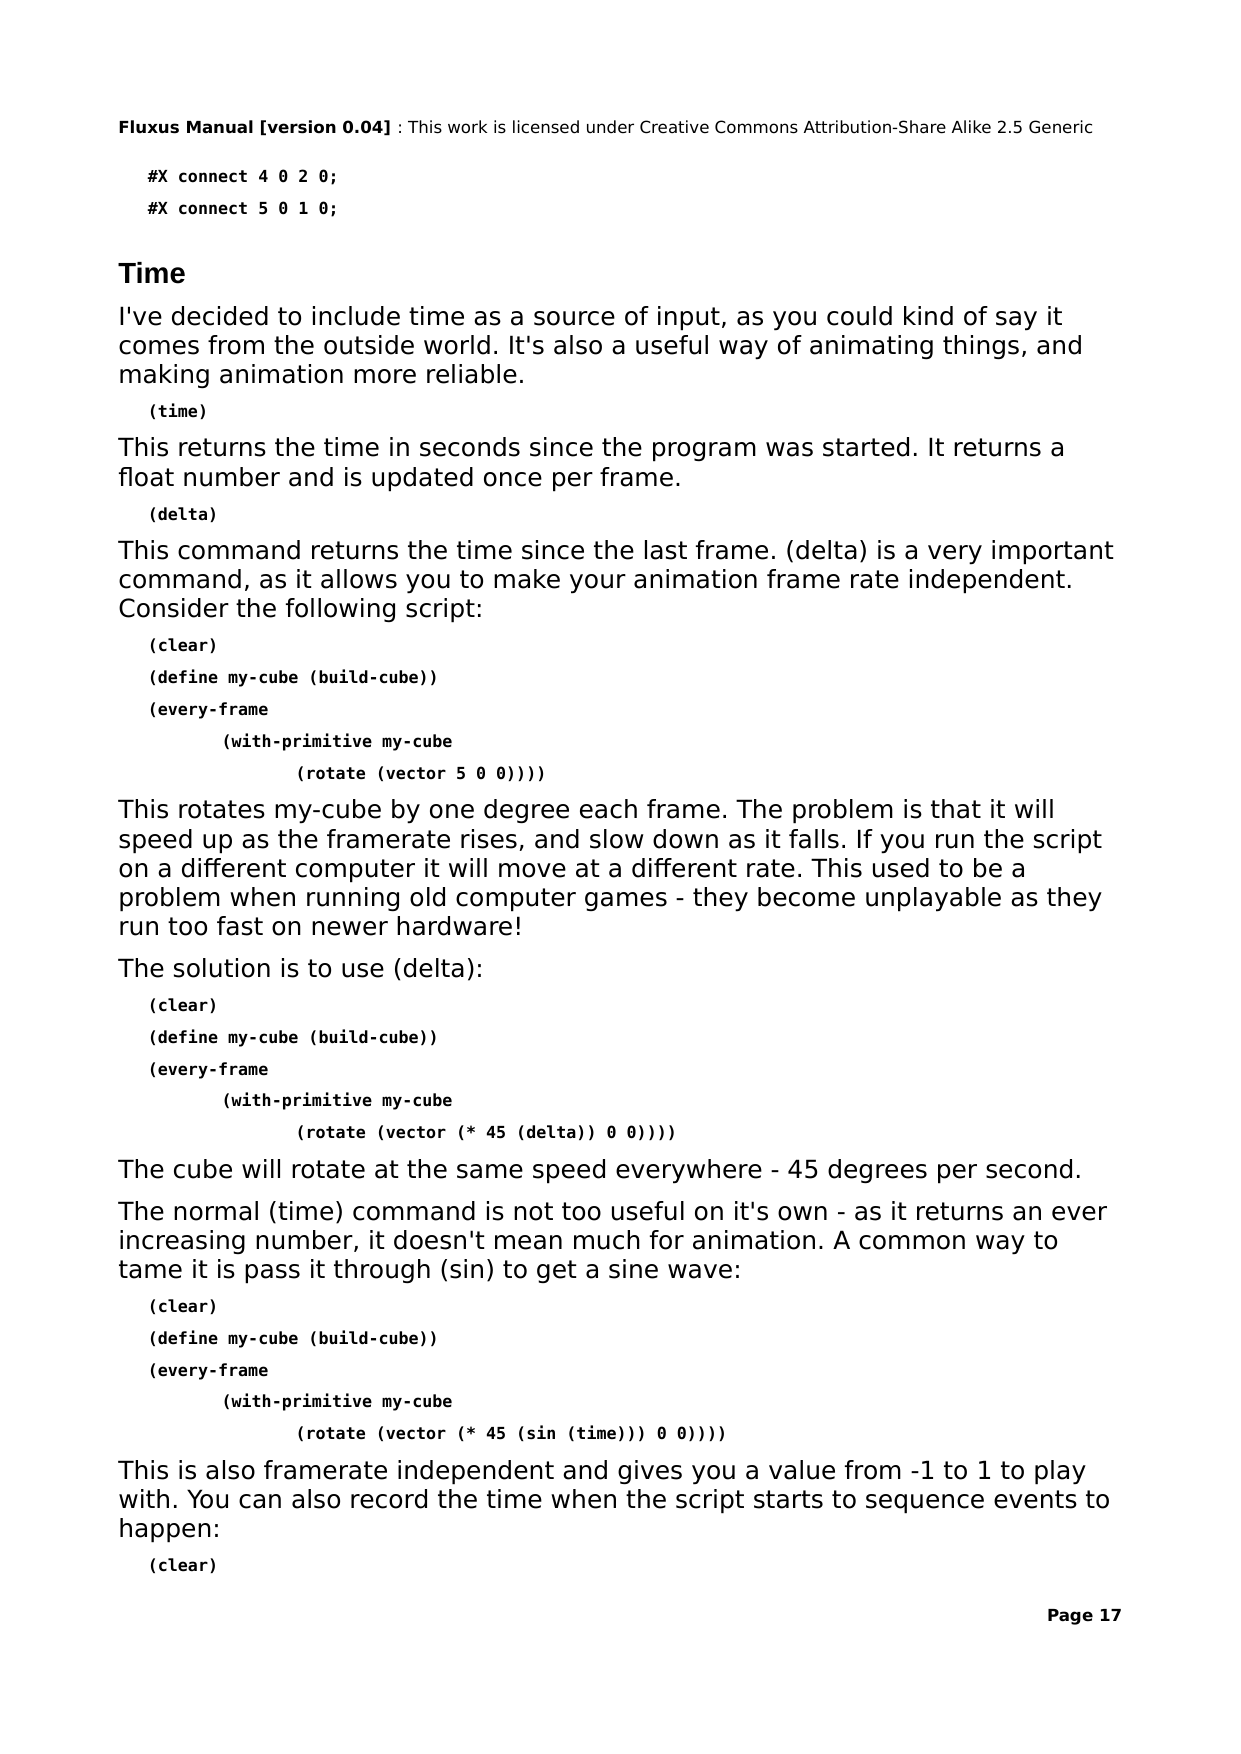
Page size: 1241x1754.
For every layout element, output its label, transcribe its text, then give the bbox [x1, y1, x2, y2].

text This is also framerate independent and gives you a value from -1 to 1 to play with. You can also record the time when the script starts to sequence events to happen: [118, 1456, 1122, 1544]
text (with-primitive my-cube [148, 1392, 1122, 1412]
text (every-frame [148, 1059, 1122, 1079]
text This rotates my-cube by one degree each frame. The problem is that it will speed up as the framerate rises, and slow down as it falls. If you run the script on a different computer it will move at a different rate. This used to be a problem when running old computer games - they become unplayable as they run too fast on newer hardware! [118, 796, 1122, 942]
text (clear) [148, 636, 1122, 656]
text (every-frame [148, 1361, 1122, 1380]
text (clear) [148, 1556, 1122, 1576]
text The solution is to use (delta): [118, 954, 1122, 983]
text (rotate (vector (* 45 (delta)) 0 0)))) [148, 1123, 1122, 1143]
text The normal (time) command is not too useful on it's own - as it returns an ever increasing number, it doesn't mean much for animation. A common way to tame it is pass it through (sin) to get a sine wave: [118, 1197, 1122, 1284]
text (define my-cube (build-cube)) [148, 1329, 1122, 1348]
text (time) [148, 402, 1122, 421]
text (clear) [148, 996, 1122, 1015]
text (define my-cube (build-cube)) [148, 668, 1122, 688]
text This returns the time in seconds since the program was started. It returns a float number and is updated once per frame. [118, 434, 1122, 492]
text I've decided to include time as a source of input, as you could kind of say it comes from the outside world. It's also a useful way of animating things, and making animation more reliable. [118, 302, 1122, 389]
text (clear) [148, 1297, 1122, 1316]
text (every-frame [148, 700, 1122, 719]
text (rotate (vector 5 0 0)))) [148, 764, 1122, 783]
text (define my-cube (build-cube)) [148, 1028, 1122, 1047]
text #X connect 4 0 2 0; [148, 167, 1122, 186]
text (rotate (vector (* 45 (sin (time))) 0 0)))) [148, 1424, 1122, 1444]
text #X connect 5 0 1 0; [148, 199, 1122, 218]
text This command returns the time since the last frame. (delta) is a very important command, as it allows you to make your animation frame rate independent. Consider the following script: [118, 536, 1122, 624]
text (delta) [148, 504, 1122, 524]
text (with-primitive my-cube [148, 1091, 1122, 1111]
subtitle Time [118, 256, 1122, 289]
text (with-primitive my-cube [148, 732, 1122, 751]
text The cube will rotate at the same speed everywhere - 45 degrees per second. [118, 1155, 1122, 1184]
